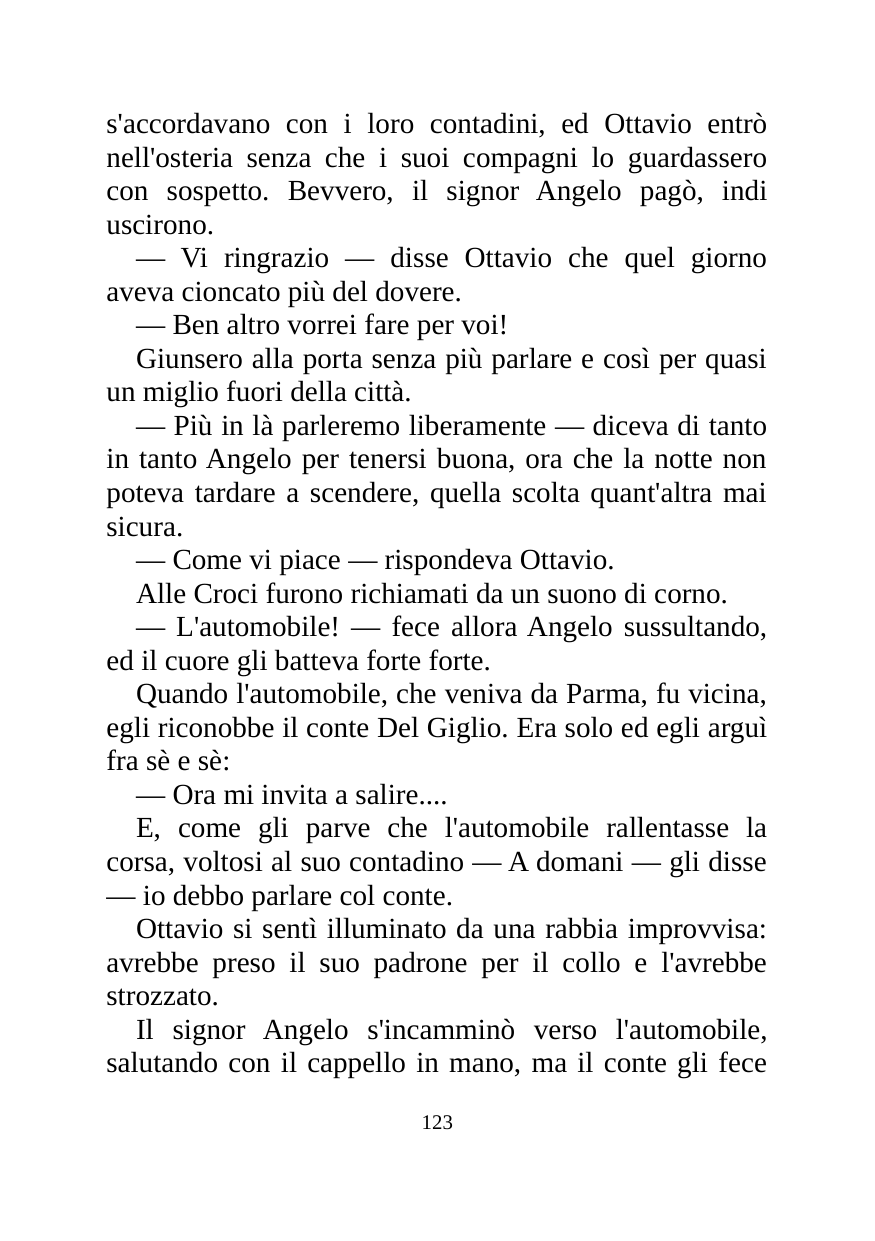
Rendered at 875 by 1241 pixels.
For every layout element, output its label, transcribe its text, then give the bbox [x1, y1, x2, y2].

text — L'automobile! — fece allora Angelo sussultando, ed il cuore gli batteva forte forte. [106, 609, 768, 676]
text Giunsero alla porta senza più parlare e così per quasi un miglio fuori della città. [106, 341, 768, 408]
text Il signor Angelo s'incamminò verso l'automobile, salutando con il cappello in mano, ma il conte gli fece [106, 1012, 768, 1079]
text s'accordavano con i loro contadini, ed Ottavio entrò nell'osteria senza che i suoi compagni lo guardassero con sospetto. Bevvero, il signor Angelo pagò, indi uscirono. [106, 106, 768, 240]
text — Come vi piace — rispondeva Ottavio. [106, 542, 768, 576]
text Alle Croci furono richiamati da un suono di corno. [106, 576, 768, 609]
text — Vi ringrazio — disse Ottavio che quel giorno aveva cioncato più del dovere. [106, 240, 768, 307]
text E, come gli parve che l'automobile rallentasse la corsa, voltosi al suo contadino — A domani — gli disse — io debbo parlare col conte. [106, 811, 768, 911]
text — Più in là parleremo liberamente — diceva di tanto in tanto Angelo per tenersi buona, ora che la notte non poteva tardare a scendere, quella scolta quant'altra mai sicura. [106, 408, 768, 542]
text — Ora mi invita a salire.... [106, 777, 768, 811]
text Ottavio si sentì illuminato da una rabbia improvvisa: avrebbe preso il suo padrone per il collo e l'avrebbe strozzato. [106, 911, 768, 1012]
text — Ben altro vorrei fare per voi! [106, 307, 768, 341]
text Quando l'automobile, che veniva da Parma, fu vicina, egli riconobbe il conte Del Giglio. Era solo ed egli arguì fra sè e sè: [106, 676, 768, 777]
